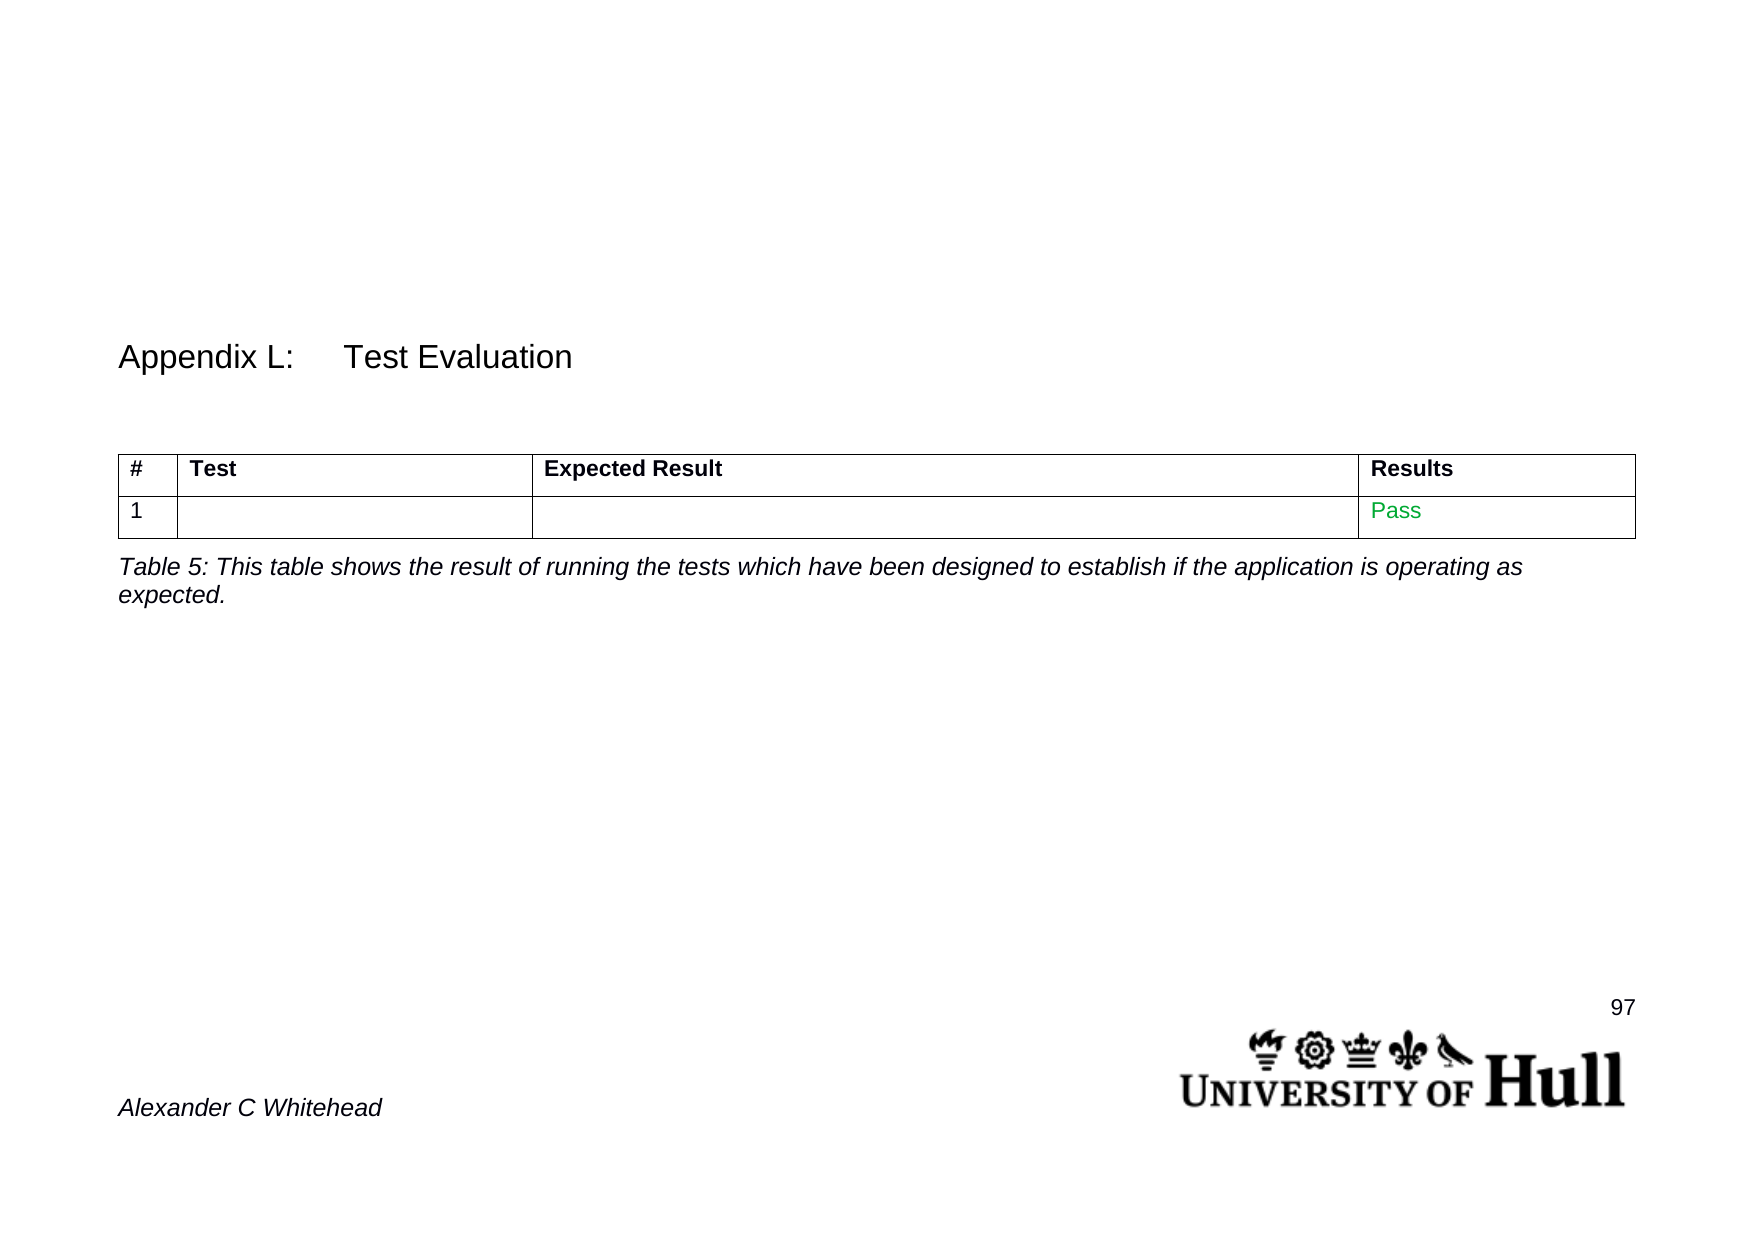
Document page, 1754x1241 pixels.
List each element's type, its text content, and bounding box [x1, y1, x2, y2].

table_header Results [1359, 455, 1635, 496]
table_cell [178, 497, 532, 538]
table_cell [533, 497, 1358, 538]
subtitle Test Evaluation [118, 337, 1636, 376]
text Table 5: This table shows the result of running the tests which have been designed to establish if the application is operating as expected. [118, 552, 1636, 609]
table_header Expected Result [533, 455, 1358, 496]
table_cell 1 [119, 497, 177, 538]
table_header # [119, 455, 177, 496]
picture [1173, 1020, 1634, 1117]
table_cell Pass [1359, 497, 1635, 538]
table_header Test [178, 455, 532, 496]
